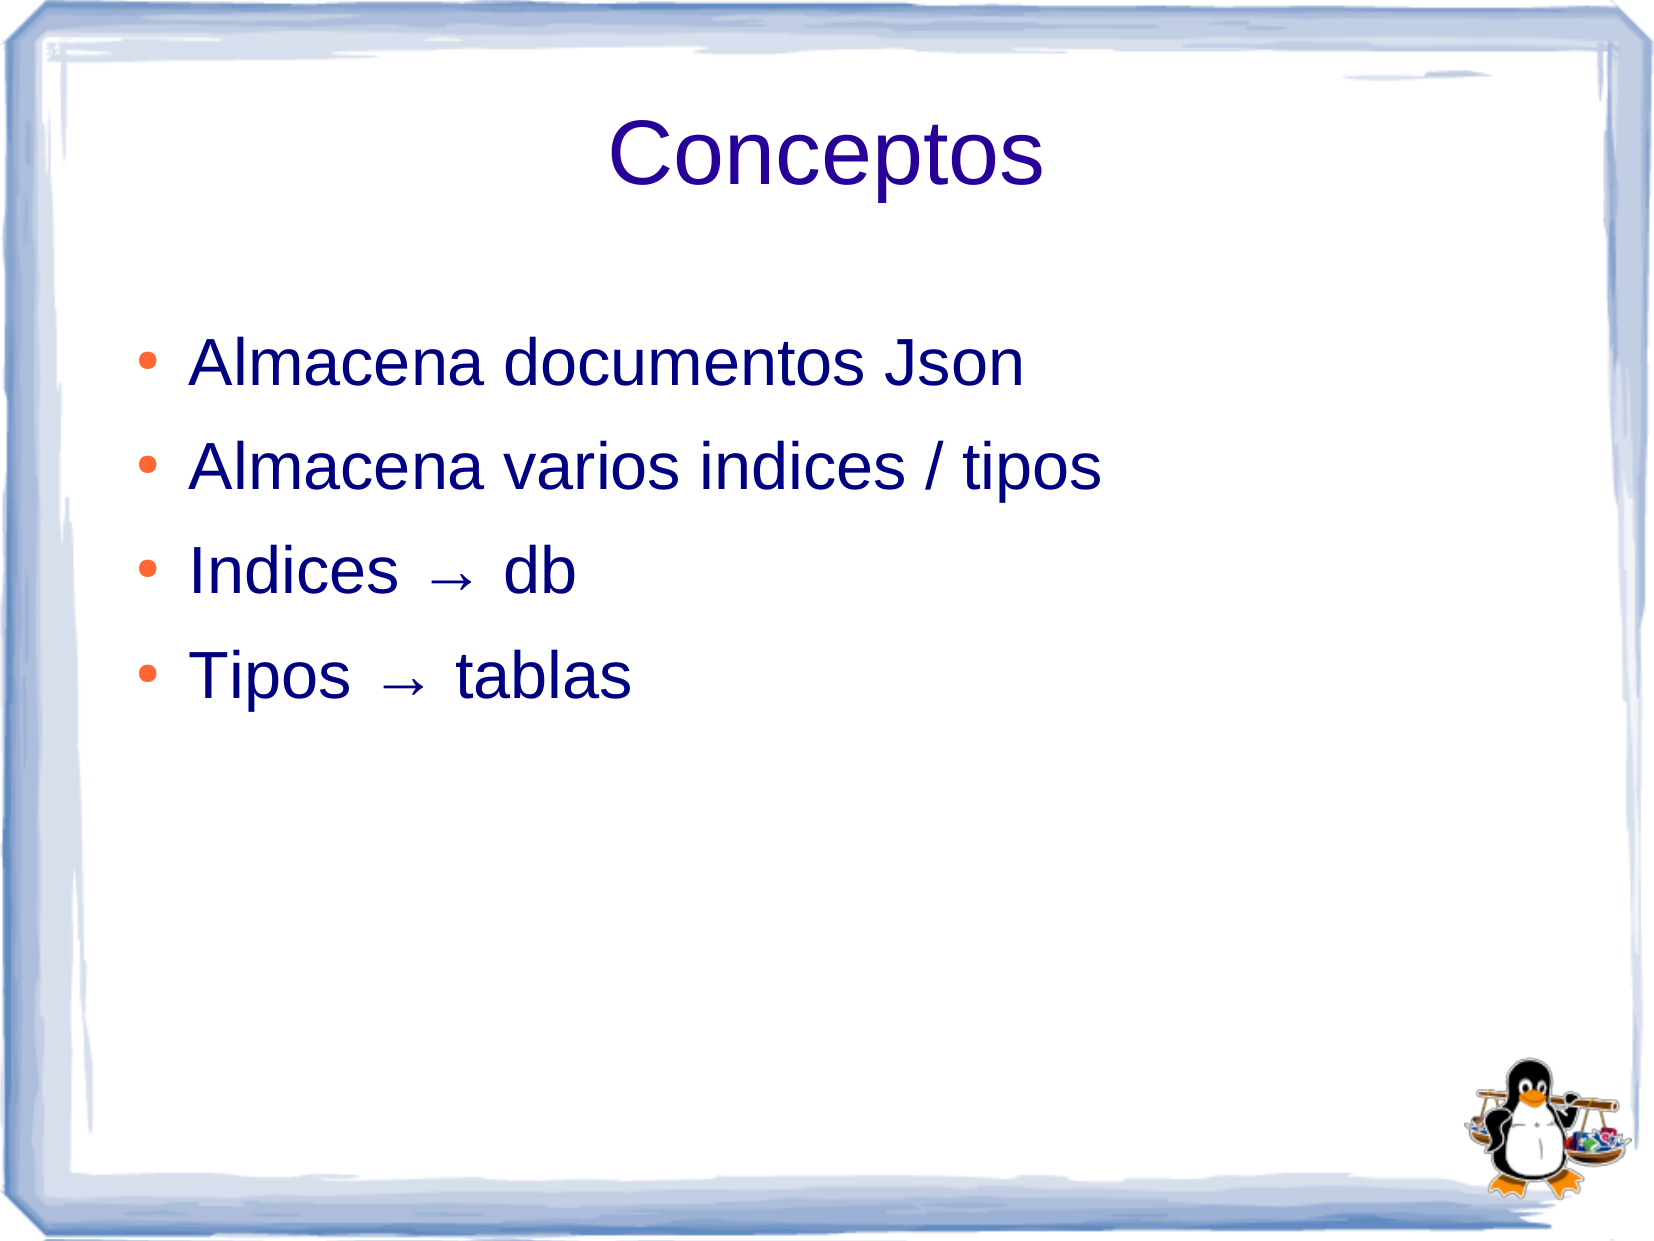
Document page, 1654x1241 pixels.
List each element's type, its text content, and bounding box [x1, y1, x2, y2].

title Conceptos [82, 49, 1571, 257]
list Almacena documentos Json Almacena varios indices / tipos Indices → db Tipos → tablas [118, 324, 1571, 1045]
picture [0, 0, 1654, 1241]
